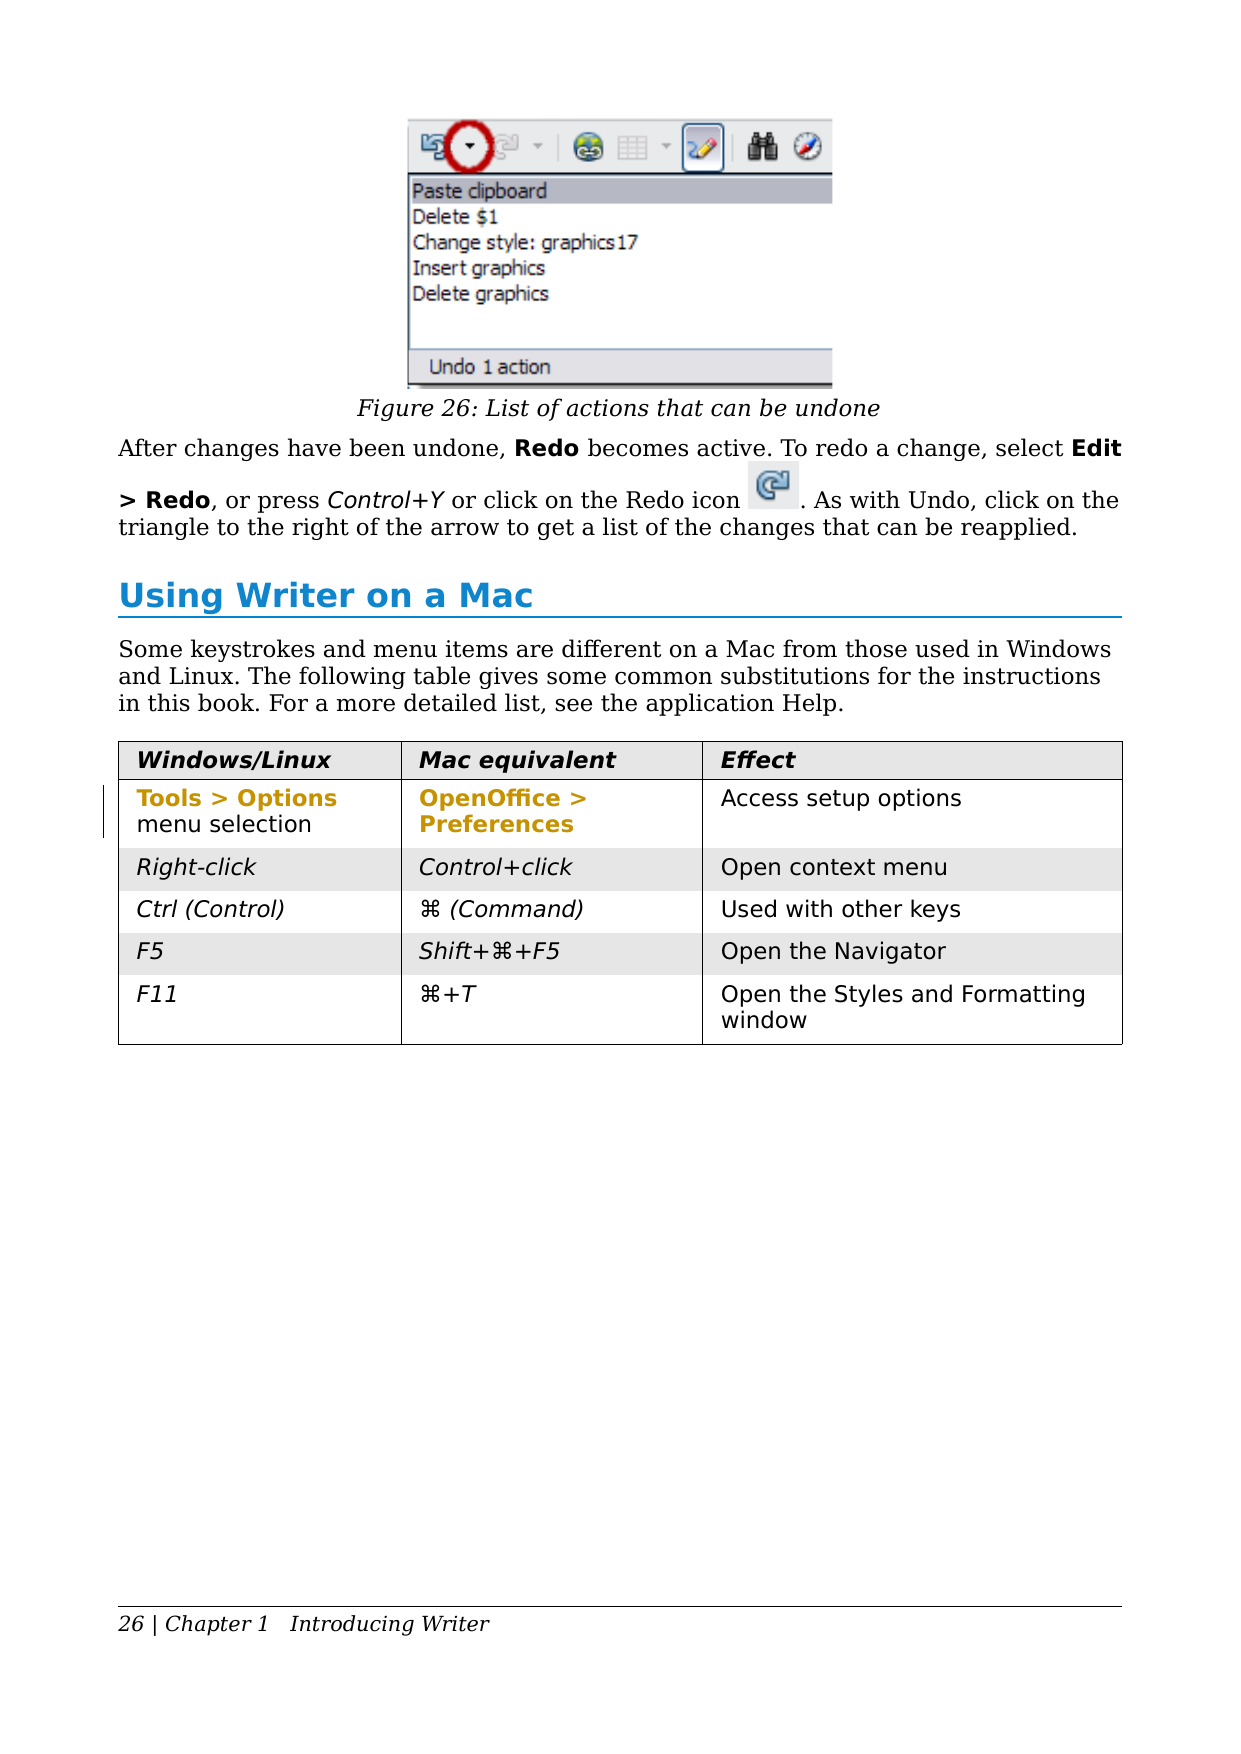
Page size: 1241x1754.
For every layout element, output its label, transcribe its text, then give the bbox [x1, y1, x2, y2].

table_cell z+T [402, 975, 702, 1044]
table_cell F5 [119, 933, 401, 975]
table_cell z (Command) [402, 891, 702, 933]
table_cell Access setup options [703, 780, 1122, 848]
text Figure 26: List of actions that can be undone [343, 396, 897, 422]
table_header Mac equivalent [402, 742, 702, 779]
table_cell Tools > Options menu selection [119, 780, 401, 848]
table_header Effect [703, 742, 1122, 779]
text Some keystrokes and menu items are different on a Mac from those used in Windows and Linux. The following table gives some common substitutions for the instructions in this book. For a more detailed list, see the application Help. [118, 637, 1122, 717]
table_cell Shift+z+F5 [402, 933, 702, 975]
picture [407, 118, 833, 389]
table_cell Open context menu [703, 848, 1122, 891]
text After changes have been undone, Redo becomes active. To redo a change, select Edit > Redo, or press Control+Y or click on the Redo icon . As with Undo, click on the triangle to the right of the arrow to get a list of the changes that can be reapplied. [118, 435, 1122, 541]
table_header Windows/Linux [119, 742, 401, 779]
table_cell Used with other keys [703, 891, 1122, 933]
table_cell Right-click [119, 848, 401, 891]
table_cell Ctrl (Control) [119, 891, 401, 933]
table_cell Control+click [402, 848, 702, 891]
table_cell OpenOffice > Preferences [402, 780, 702, 848]
table_cell Open the Navigator [703, 933, 1122, 975]
table_cell F11 [119, 975, 401, 1044]
table_cell Open the Styles and Formatting window [703, 975, 1122, 1044]
picture [747, 461, 800, 509]
subtitle Using Writer on a Mac [118, 577, 1122, 616]
